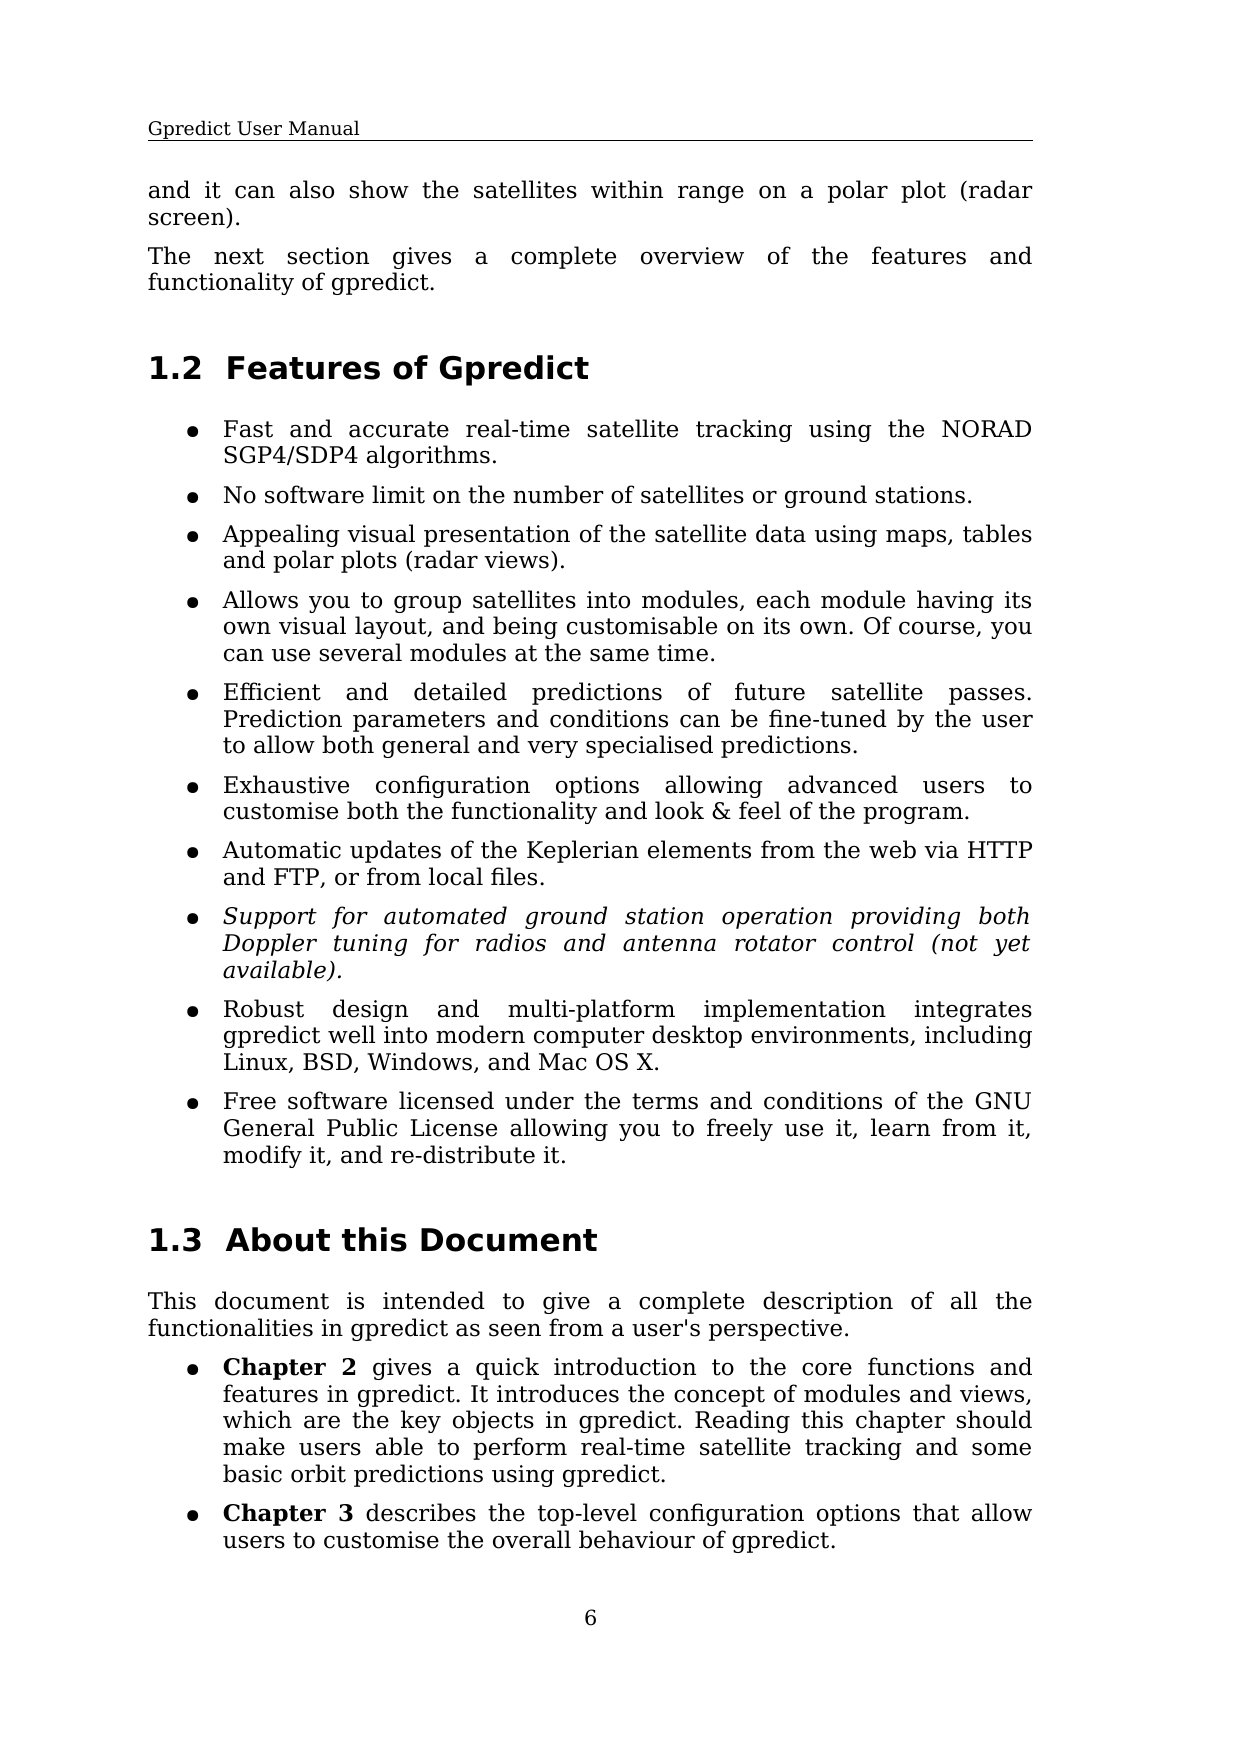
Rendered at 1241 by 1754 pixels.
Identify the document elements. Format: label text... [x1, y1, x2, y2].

list Appealing visual presentation of the satellite data using maps, tables and polar plots (radar views). [185, 521, 1033, 574]
subtitle Features of Gpredict [148, 350, 1033, 386]
text The next section gives a complete overview of the features and functionality of gpredict. [148, 243, 1033, 296]
list Support for automated ground station operation providing both Doppler tuning for radios and antenna rotator control (not yet available). [185, 903, 1033, 983]
list No software limit on the number of satellites or ground stations. [185, 482, 1033, 508]
text This document is intended to give a complete description of all the functionalities in gpredict as seen from a user's perspective. [148, 1288, 1033, 1341]
list Fast and accurate real-time satellite tracking using the NORAD SGP4/SDP4 algorithms. [185, 416, 1033, 469]
list Chapter 2 gives a quick introduction to the core functions and features in gpredict. It introduces the concept of modules and views, which are the key objects in gpredict. Reading this chapter should make users able to perform real-time satellite tracking and some basic orbit predictions using gpredict. [185, 1354, 1033, 1488]
list Robust design and multi-platform implementation integrates gpredict well into modern computer desktop environments, including Linux, BSD, Windows, and Mac OS X. [185, 996, 1033, 1076]
list Exhaustive configuration options allowing advanced users to customise both the functionality and look & feel of the program. [185, 772, 1033, 825]
list Chapter 3 describes the top-level configuration options that allow users to customise the overall behaviour of gpredict. [185, 1500, 1033, 1554]
list Automatic updates of the Keplerian elements from the web via HTTP and FTP, or from local files. [185, 838, 1033, 891]
list Allows you to group satellites into modules, each module having its own visual layout, and being customisable on its own. Of course, you can use several modules at the same time. [185, 587, 1033, 667]
list Efficient and detailed predictions of future satellite passes. Prediction parameters and conditions can be fine-tuned by the user to allow both general and very specialised predictions. [185, 679, 1033, 759]
subtitle About this Document [148, 1222, 1033, 1259]
text and it can also show the satellites within range on a polar plot (radar screen). [148, 177, 1033, 230]
list Free software licensed under the terms and conditions of the GNU General Public License allowing you to freely use it, learn from it, modify it, and re-distribute it. [185, 1088, 1033, 1168]
